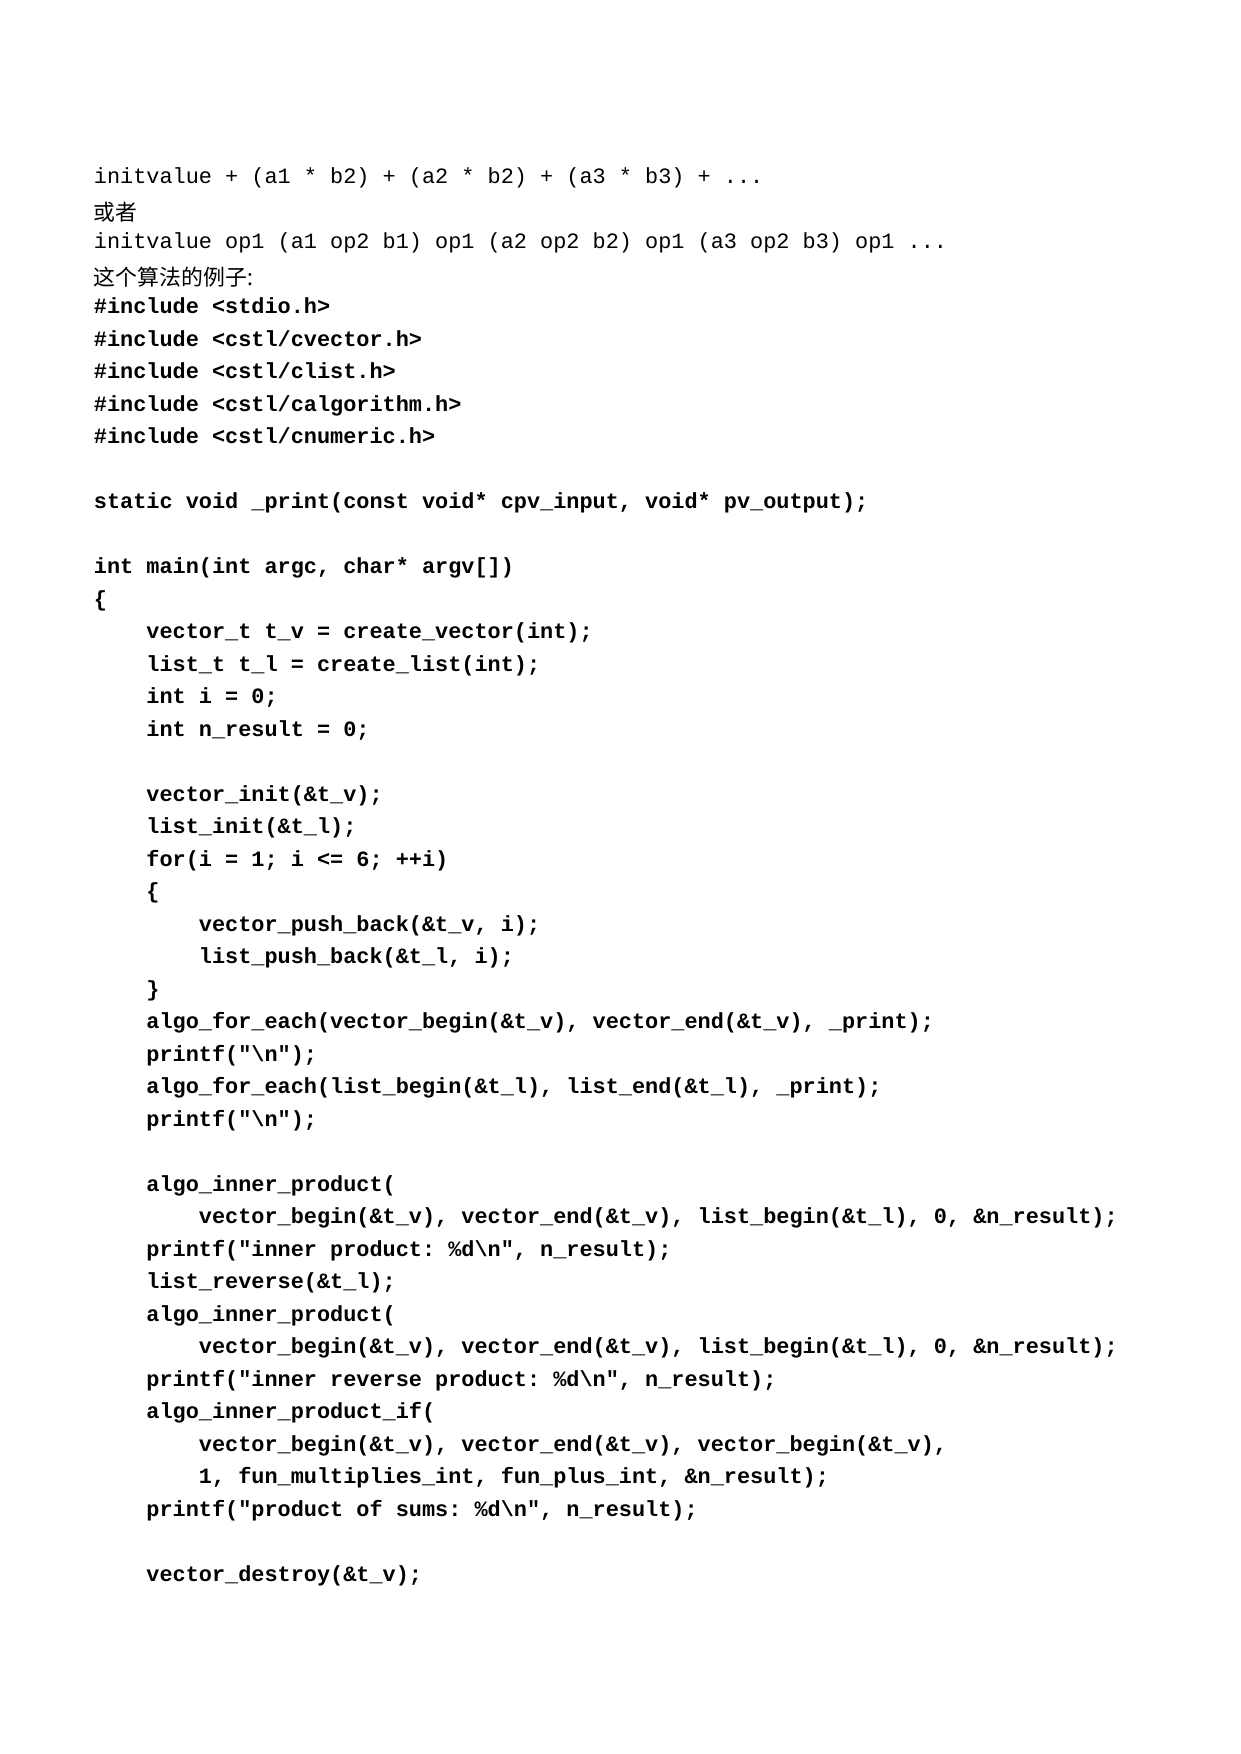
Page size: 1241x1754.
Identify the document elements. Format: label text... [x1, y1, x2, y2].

text initvalue op1 (a1 op2 b1) op1 (a2 op2 b2) op1 (a3 op2 b3) op1 ... [94, 227, 1144, 259]
text vector_t t_v = create_vector(int); [94, 617, 1144, 649]
text algo_inner_product_if( [94, 1397, 1144, 1429]
text #include <cstl/calgorithm.h> [94, 389, 1144, 422]
text printf("\n"); [94, 1104, 1144, 1137]
text vector_destroy(&t_v); [94, 1559, 1144, 1592]
text list_push_back(&t_l, i); [94, 942, 1144, 974]
text 1, fun_multiplies_int, fun_plus_int, &n_result); [94, 1462, 1144, 1494]
text printf("product of sums: %d\n", n_result); [94, 1494, 1144, 1527]
text { [94, 877, 1144, 909]
text vector_begin(&t_v), vector_end(&t_v), vector_begin(&t_v), [94, 1429, 1144, 1462]
text #include <cstl/clist.h> [94, 357, 1144, 389]
text algo_inner_product( [94, 1169, 1144, 1202]
text list_t t_l = create_list(int); [94, 649, 1144, 682]
text vector_push_back(&t_v, i); [94, 909, 1144, 942]
text 这个算法的例子: [94, 259, 1144, 292]
text algo_inner_product( [94, 1299, 1144, 1332]
text 或者 [94, 194, 1144, 227]
text static void _print(const void* cpv_input, void* pv_output); [94, 487, 1144, 519]
text vector_begin(&t_v), vector_end(&t_v), list_begin(&t_l), 0, &n_result); [94, 1332, 1144, 1364]
text list_reverse(&t_l); [94, 1267, 1144, 1299]
text list_init(&t_l); [94, 812, 1144, 844]
text int i = 0; [94, 682, 1144, 714]
text printf("\n"); [94, 1039, 1144, 1072]
text printf("inner product: %d\n", n_result); [94, 1234, 1144, 1267]
text #include <cstl/cnumeric.h> [94, 422, 1144, 454]
text vector_begin(&t_v), vector_end(&t_v), list_begin(&t_l), 0, &n_result); [94, 1202, 1144, 1234]
text initvalue + (a1 * b2) + (a2 * b2) + (a3 * b3) + ... [94, 162, 1144, 194]
text algo_for_each(list_begin(&t_l), list_end(&t_l), _print); [94, 1072, 1144, 1104]
text vector_init(&t_v); [94, 779, 1144, 812]
text for(i = 1; i <= 6; ++i) [94, 844, 1144, 877]
text algo_for_each(vector_begin(&t_v), vector_end(&t_v), _print); [94, 1007, 1144, 1039]
text printf("inner reverse product: %d\n", n_result); [94, 1364, 1144, 1397]
text #include <stdio.h> [94, 292, 1144, 324]
text int n_result = 0; [94, 714, 1144, 747]
text #include <cstl/cvector.h> [94, 324, 1144, 357]
text int main(int argc, char* argv[]) [94, 552, 1144, 584]
text } [94, 974, 1144, 1007]
text { [94, 584, 1144, 617]
